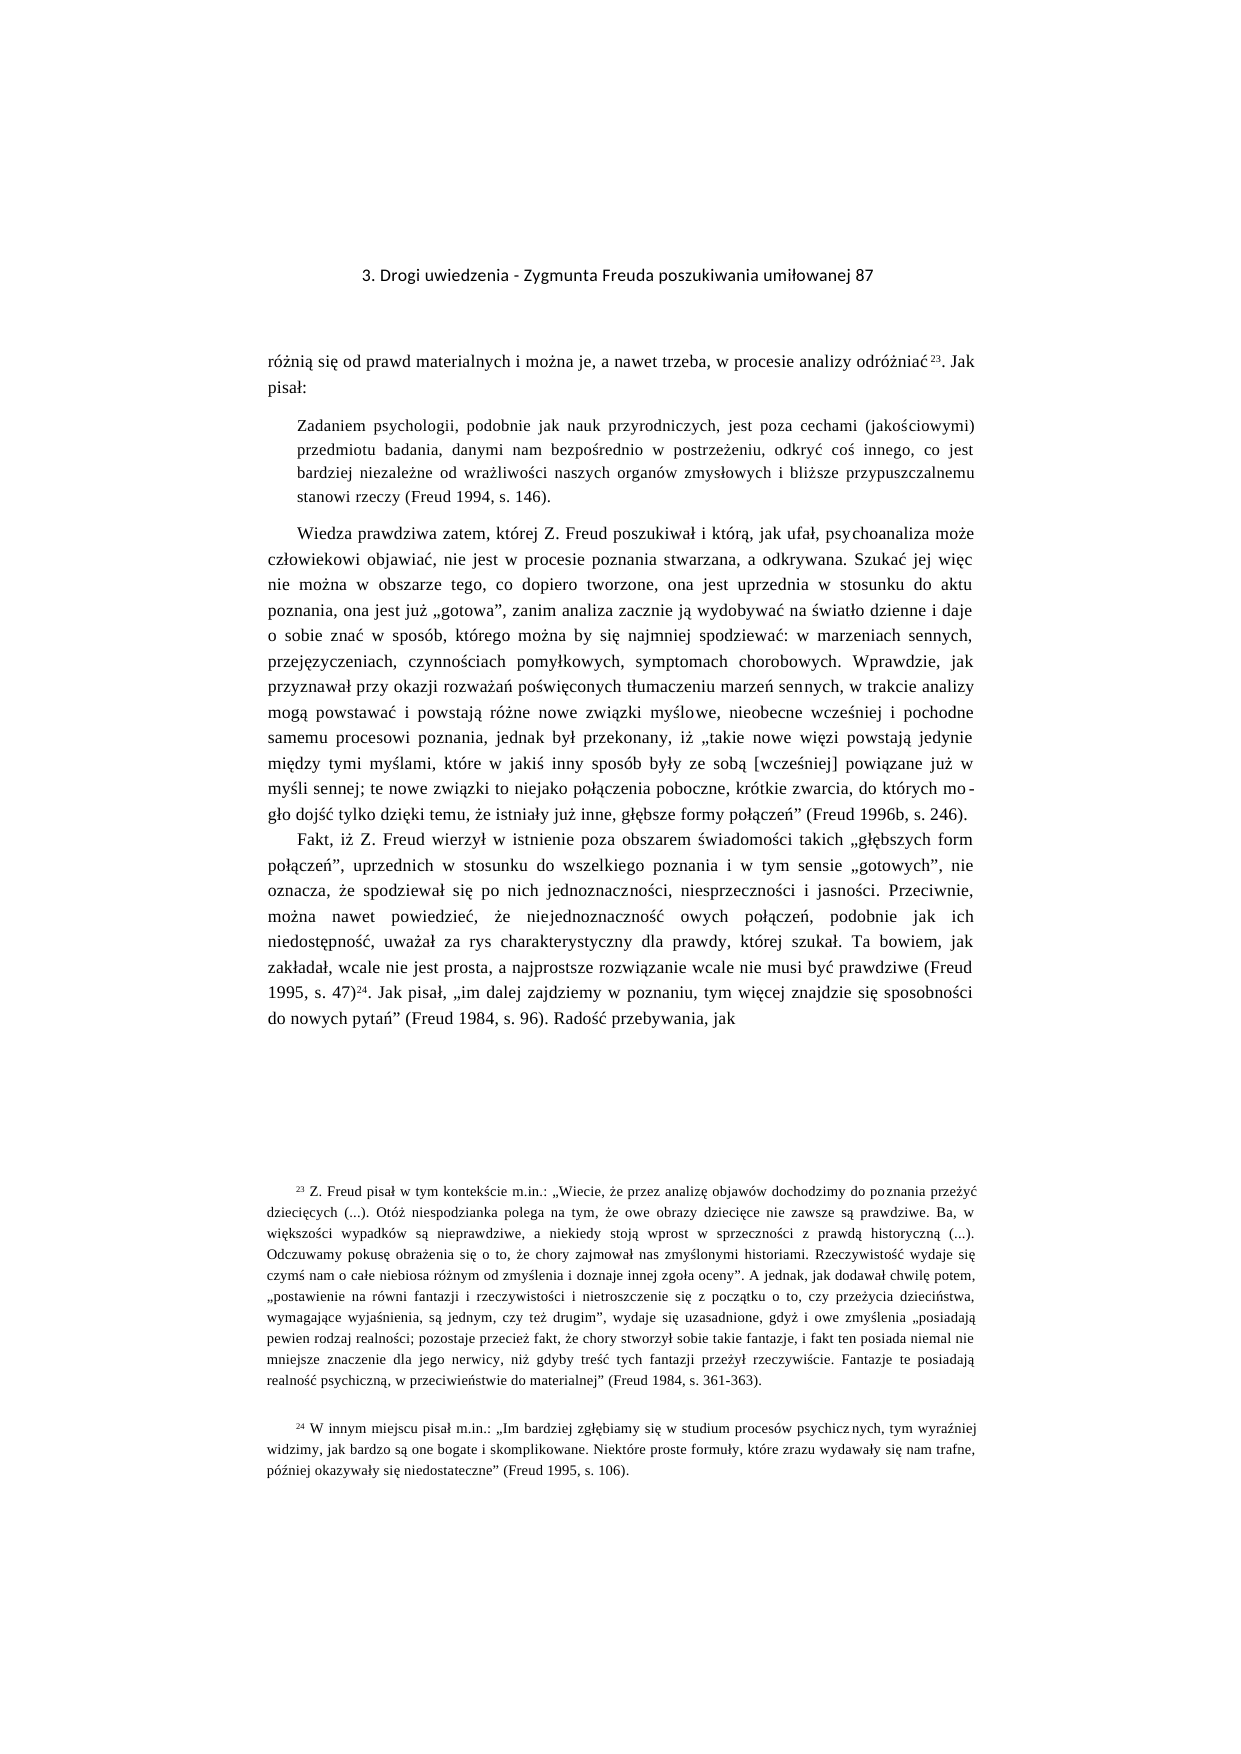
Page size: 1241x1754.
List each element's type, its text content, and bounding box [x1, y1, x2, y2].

text różnią się od prawd materialnych i można je, a nawet trzeba, w procesie analizy odróżniać23. Jak pisał: [268, 347, 974, 398]
text Zadaniem psychologii, podobnie jak nauk przyrodniczych, jest poza cechami (jakoś­ciowymi) przedmiotu badania, danymi nam bezpośrednio w postrzeżeniu, odkryć coś innego, co jest bardziej niezależne od wrażliwości naszych organów zmysłowych i bliż­sze przypuszczalnemu stanowi rzeczy (Freud 1994, s. 146). [297, 412, 974, 508]
text 23 Z. Freud pisał w tym kontekście m.in.: „Wiecie, że przez analizę objawów dochodzimy do po­znania przeżyć dziecięcych (...). Otóż niespodzianka polega na tym, że owe obrazy dziecięce nie zawsze są prawdziwe. Ba, w większości wypadków są nieprawdziwe, a niekiedy stoją wprost w sprzeczności z prawdą historyczną (...). Odczuwamy pokusę obrażenia się o to, że chory zajmował nas zmyślonymi historiami. Rzeczywistość wydaje się czymś nam o całe niebiosa różnym od zmyślenia i doznaje innej zgoła oceny”. A jednak, jak dodawał chwilę potem, „postawienie na równi fantazji i rzeczywistości i nietroszczenie się z początku o to, czy przeżycia dzieciństwa, wymagające wyjaśnienia, są jednym, czy też drugim”, wydaje się uzasadnione, gdyż i owe zmyślenia „posiadają pewien rodzaj realności; pozostaje przecież fakt, że chory stworzył sobie takie fantazje, i fakt ten posiada niemal nie mniejsze znaczenie dla jego nerwicy, niż gdyby treść tych fantazji przeżył rzeczywiście. Fantazje te posiadają realność psychiczną, w przeciwieństwie do materialnej” (Freud 1984, s. 361-363). [267, 1180, 977, 1390]
text Wiedza prawdziwa zatem, której Z. Freud poszukiwał i którą, jak ufał, psy­choanaliza może człowiekowi objawiać, nie jest w procesie poznania stwarzana, a odkrywana. Szukać jej więc nie można w obszarze tego, co dopiero tworzone, ona jest uprzednia w stosunku do aktu poznania, ona jest już „gotowa”, zanim analiza zacznie ją wydobywać na światło dzienne i daje o sobie znać w sposób, którego można by się najmniej spodziewać: w marzeniach sennych, przejęzy­czeniach, czynnościach pomyłkowych, symptomach chorobowych. Wprawdzie, jak przyznawał przy okazji rozważań poświęconych tłumaczeniu marzeń sen­nych, w trakcie analizy mogą powstawać i powstają różne nowe związki myślo­we, nieobecne wcześniej i pochodne samemu procesowi poznania, jednak był przekonany, iż „takie nowe więzi powstają jedynie między tymi myślami, które w jakiś inny sposób były ze sobą [wcześniej] powiązane już w myśli sennej; te nowe związki to niejako połączenia poboczne, krótkie zwarcia, do których mo­gło dojść tylko dzięki temu, że istniały już inne, głębsze formy połączeń” (Freud 1996b, s. 246). [268, 519, 974, 825]
text 3. Drogi uwiedzenia - Zygmunta Freuda poszukiwania umiłowanej 87 [362, 267, 978, 285]
text Fakt, iż Z. Freud wierzył w istnienie poza obszarem świadomości takich „głębszych form połączeń”, uprzednich w stosunku do wszelkiego poznania i w tym sensie „gotowych”, nie oznacza, że spodziewał się po nich jednoznacz­ności, niesprzeczności i jasności. Przeciwnie, można nawet powiedzieć, że nie­jednoznaczność owych połączeń, podobnie jak ich niedostępność, uważał za rys charakterystyczny dla prawdy, której szukał. Ta bowiem, jak zakładał, wcale nie jest prosta, a najprostsze rozwiązanie wcale nie musi być prawdziwe (Freud 1995, s. 47)24. Jak pisał, „im dalej zajdziemy w poznaniu, tym więcej znajdzie się sposobności do nowych pytań” (Freud 1984, s. 96). Radość przebywania, jak [268, 825, 974, 1029]
text 24 W innym miejscu pisał m.in.: „Im bardziej zgłębiamy się w studium procesów psychicz­nych, tym wyraźniej widzimy, jak bardzo są one bogate i skomplikowane. Niektóre proste formuły, które zrazu wydawały się nam trafne, później okazywały się niedostateczne” (Freud 1995, s. 106). [267, 1417, 977, 1480]
